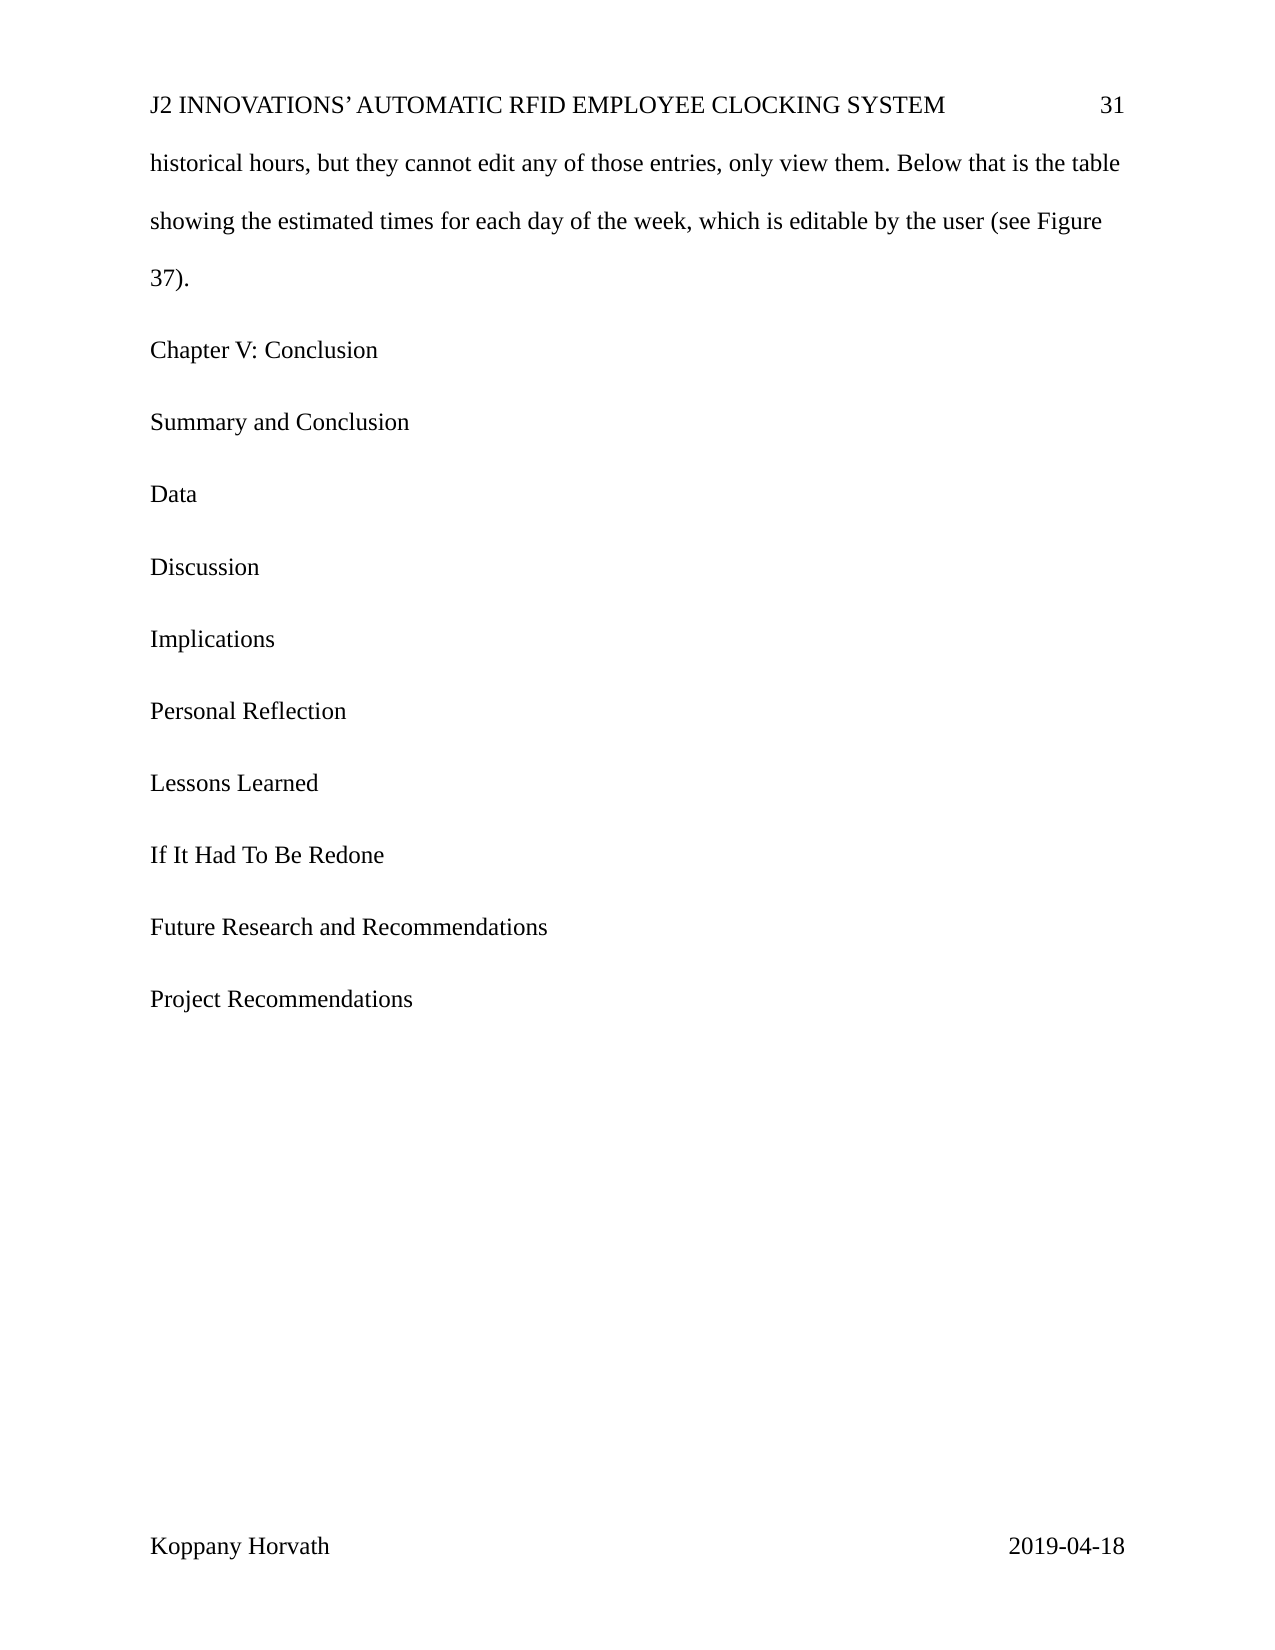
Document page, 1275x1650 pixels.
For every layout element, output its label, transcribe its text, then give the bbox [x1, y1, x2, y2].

text Discussion [150, 552, 1125, 580]
text Chapter V: Conclusion [150, 335, 1125, 364]
text Project Recommendations [150, 984, 1125, 1013]
text Future Research and Recommendations [150, 912, 1125, 941]
text Lessons Learned [150, 768, 1125, 797]
text Data [150, 479, 1125, 508]
text Summary and Conclusion [150, 407, 1125, 436]
text Implications [150, 624, 1125, 652]
text If It Had To Be Redone [150, 840, 1125, 869]
text historical hours, but they cannot edit any of those entries, only view them. Below that is the table showing the estimated times for each day of the week, which is editable by the user (see Figure 37). [150, 148, 1125, 292]
text Personal Reflection [150, 696, 1125, 724]
